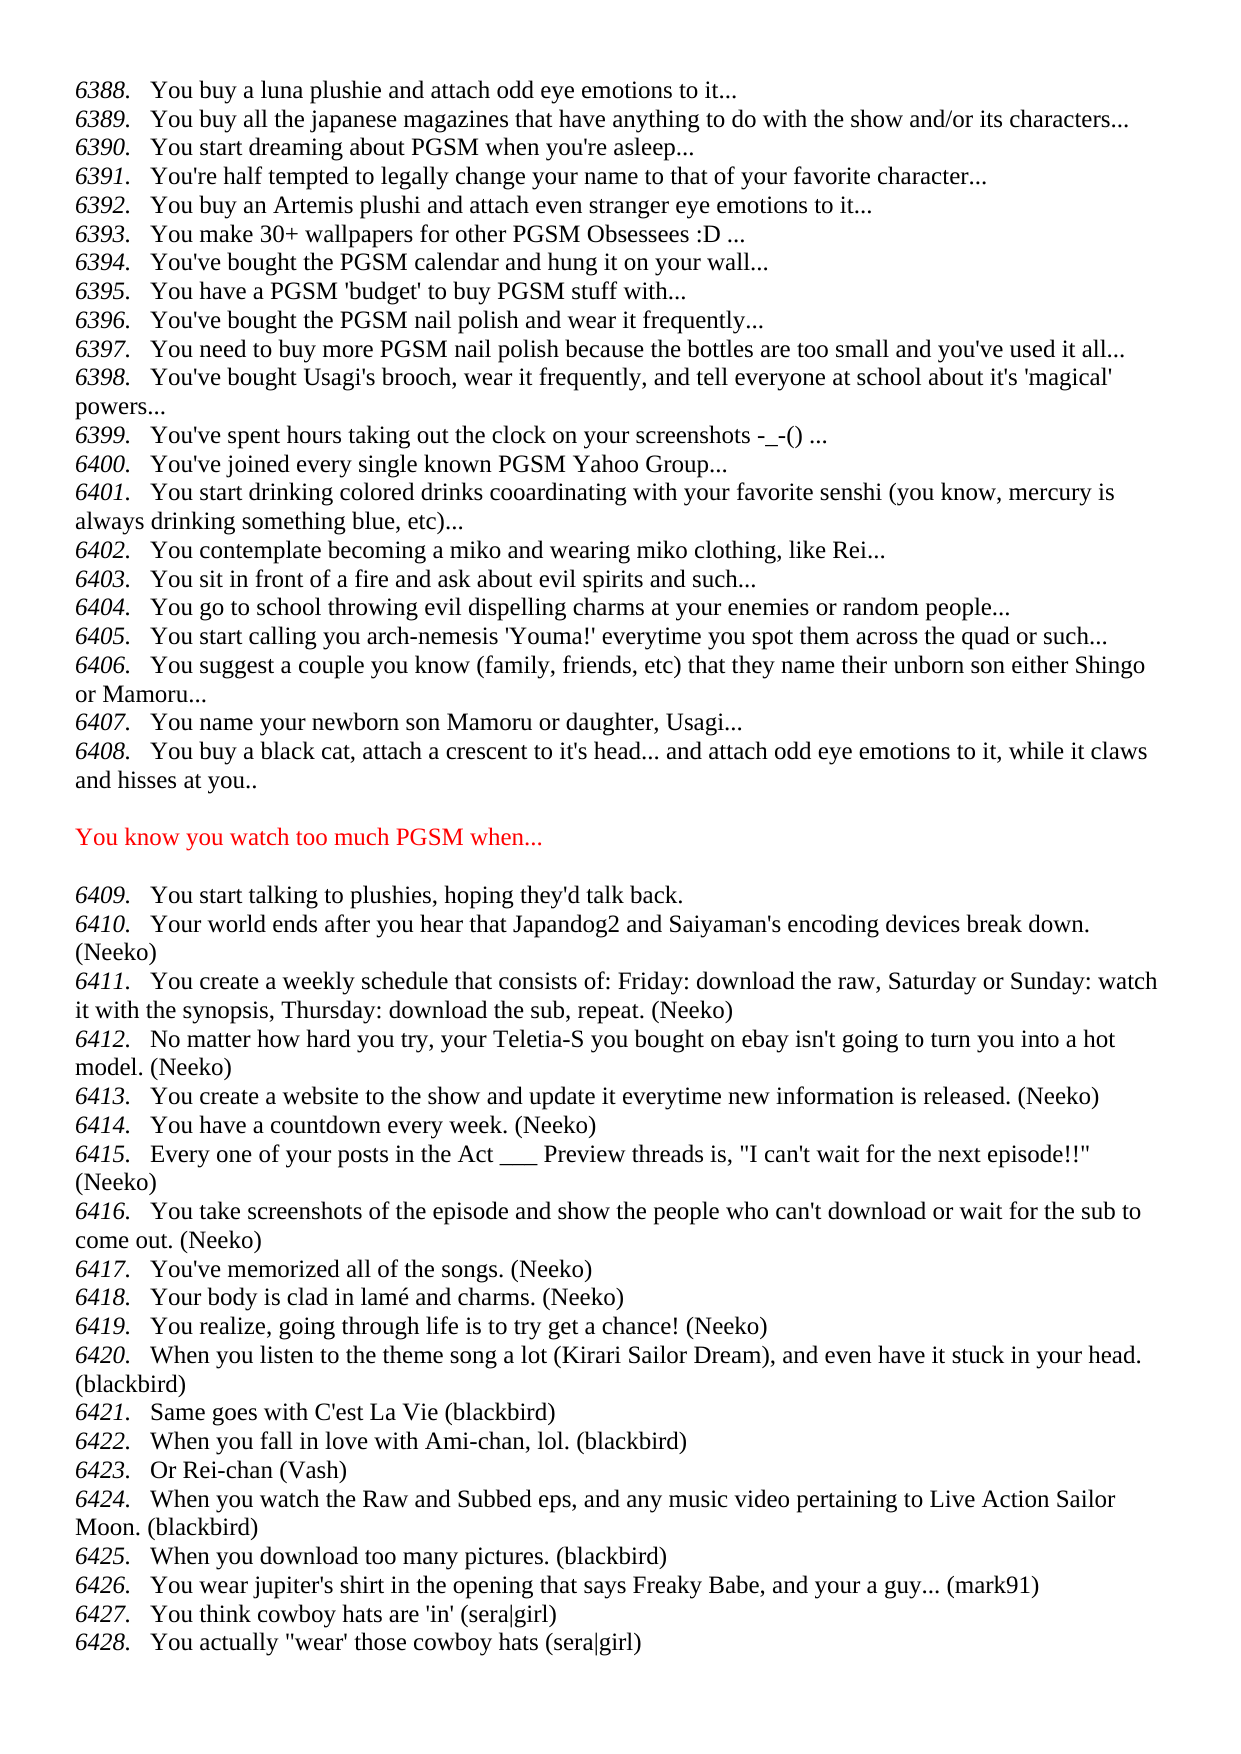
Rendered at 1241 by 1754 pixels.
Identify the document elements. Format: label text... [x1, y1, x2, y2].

list You actually "wear' those cowboy hats (sera|girl) [75, 1627, 1165, 1656]
list You sit in front of a fire and ask about evil spirits and such... [75, 564, 1165, 592]
list You've memorized all of the songs. (Neeko) [75, 1254, 1165, 1282]
list You wear jupiter's shirt in the opening that says Freaky Babe, and your a guy... (mark91) [75, 1570, 1165, 1599]
text You know you watch too much PGSM when... [75, 822, 1165, 851]
list You name your newborn son Mamoru or daughter, Usagi... [75, 707, 1165, 736]
list You suggest a couple you know (family, friends, etc) that they name their unborn son either Shingo or Mamoru... [75, 650, 1165, 707]
list When you watch the Raw and Subbed eps, and any music video pertaining to Live Action Sailor Moon. (blackbird) [75, 1484, 1165, 1541]
list You need to buy more PGSM nail polish because the bottles are too small and you've used it all... [75, 334, 1165, 362]
list When you listen to the theme song a lot (Kirari Sailor Dream), and even have it stuck in your head. (blackbird) [75, 1340, 1165, 1397]
list Your body is clad in lamé and charms. (Neeko) [75, 1282, 1165, 1311]
list You create a website to the show and update it everytime new information is released. (Neeko) [75, 1081, 1165, 1110]
list You've joined every single known PGSM Yahoo Group... [75, 449, 1165, 477]
list Or Rei-chan (Vash) [75, 1455, 1165, 1484]
list You've bought the PGSM calendar and hung it on your wall... [75, 247, 1165, 276]
list You have a PGSM 'budget' to buy PGSM stuff with... [75, 276, 1165, 305]
list You think cowboy hats are 'in' (sera|girl) [75, 1599, 1165, 1627]
list You start drinking colored drinks cooardinating with your favorite senshi (you know, mercury is always drinking something blue, etc)... [75, 477, 1165, 535]
list Same goes with C'est La Vie (blackbird) [75, 1397, 1165, 1426]
list You start talking to plushies, hoping they'd talk back. [75, 880, 1165, 909]
list You're half tempted to legally change your name to that of your favorite character... [75, 161, 1165, 190]
list When you fall in love with Ami-chan, lol. (blackbird) [75, 1426, 1165, 1455]
list You buy a luna plushie and attach odd eye emotions to it... [75, 75, 1165, 104]
list Every one of your posts in the Act ___ Preview threads is, "I can't wait for the next episode!!" (Neeko) [75, 1139, 1165, 1196]
list You start dreaming about PGSM when you're asleep... [75, 132, 1165, 161]
list You create a weekly schedule that consists of: Friday: download the raw, Saturday or Sunday: watch it with the synopsis, Thursday: download the sub, repeat. (Neeko) [75, 966, 1165, 1024]
list When you download too many pictures. (blackbird) [75, 1541, 1165, 1570]
list Your world ends after you hear that Japandog2 and Saiyaman's encoding devices break down. (Neeko) [75, 909, 1165, 966]
list No matter how hard you try, your Teletia-S you bought on ebay isn't going to turn you into a hot model. (Neeko) [75, 1024, 1165, 1081]
list You buy an Artemis plushi and attach even stranger eye emotions to it... [75, 190, 1165, 219]
list You've spent hours taking out the clock on your screenshots -_-() ... [75, 420, 1165, 449]
list You buy all the japanese magazines that have anything to do with the show and/or its characters... [75, 104, 1165, 132]
list You've bought Usagi's brooch, wear it frequently, and tell everyone at school about it's 'magical' powers... [75, 362, 1165, 420]
list You realize, going through life is to try get a chance! (Neeko) [75, 1311, 1165, 1340]
list You contemplate becoming a miko and wearing miko clothing, like Rei... [75, 535, 1165, 564]
list You make 30+ wallpapers for other PGSM Obsessees :D ... [75, 219, 1165, 247]
list You've bought the PGSM nail polish and wear it frequently... [75, 305, 1165, 334]
list You have a countdown every week. (Neeko) [75, 1110, 1165, 1139]
list You start calling you arch-nemesis 'Youma!' everytime you spot them across the quad or such... [75, 621, 1165, 650]
list You buy a black cat, attach a crescent to it's head... and attach odd eye emotions to it, while it claws and hisses at you.. [75, 736, 1165, 794]
list You go to school throwing evil dispelling charms at your enemies or random people... [75, 592, 1165, 621]
list You take screenshots of the episode and show the people who can't download or wait for the sub to come out. (Neeko) [75, 1196, 1165, 1254]
